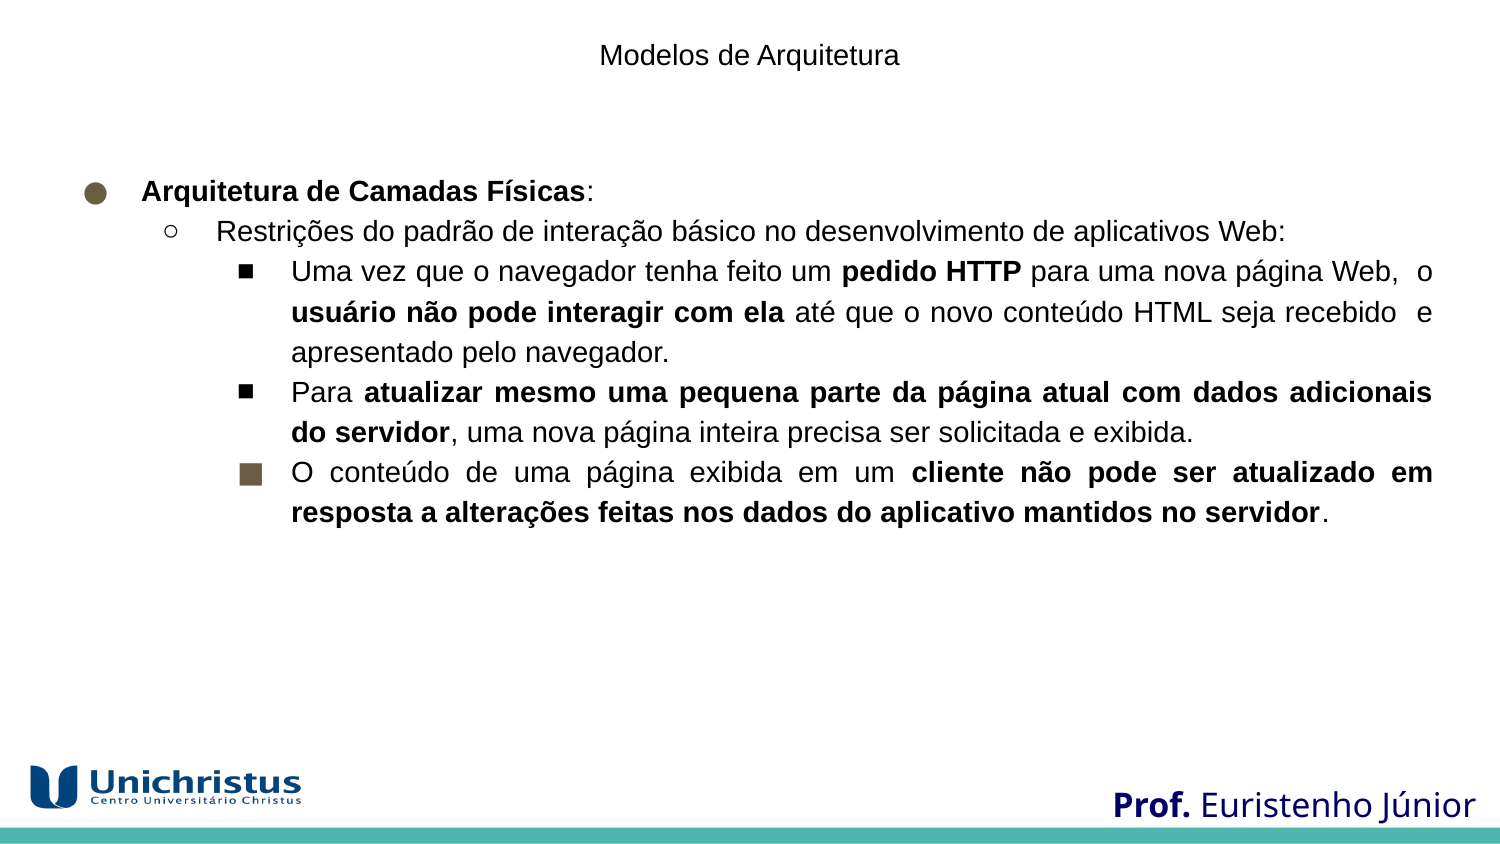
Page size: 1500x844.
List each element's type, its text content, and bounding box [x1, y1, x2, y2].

title Modelos de Arquitetura [51, 20, 1449, 137]
picture [26, 763, 305, 810]
list Arquitetura de Camadas Físicas: Restrições do padrão de interação básico no desenvolvimento de aplicativos Web: Uma vez que o navegador tenha feito um pedido HTTP para uma nova página Web, o usuário não pode interagir com ela até que o novo conteúdo HTML seja recebido e apresentado pelo navegador. Para atualizar mesmo uma pequena parte da página atual com dados adicionais do servidor, uma nova página inteira precisa ser solicitada e exibida. O conteúdo de uma página exibida em um cliente não pode ser atualizado em resposta a alterações feitas nos dados do aplicativo mantidos no servidor. [51, 152, 1449, 750]
text_box Prof. Euristenho Júnior [1097, 773, 1494, 829]
